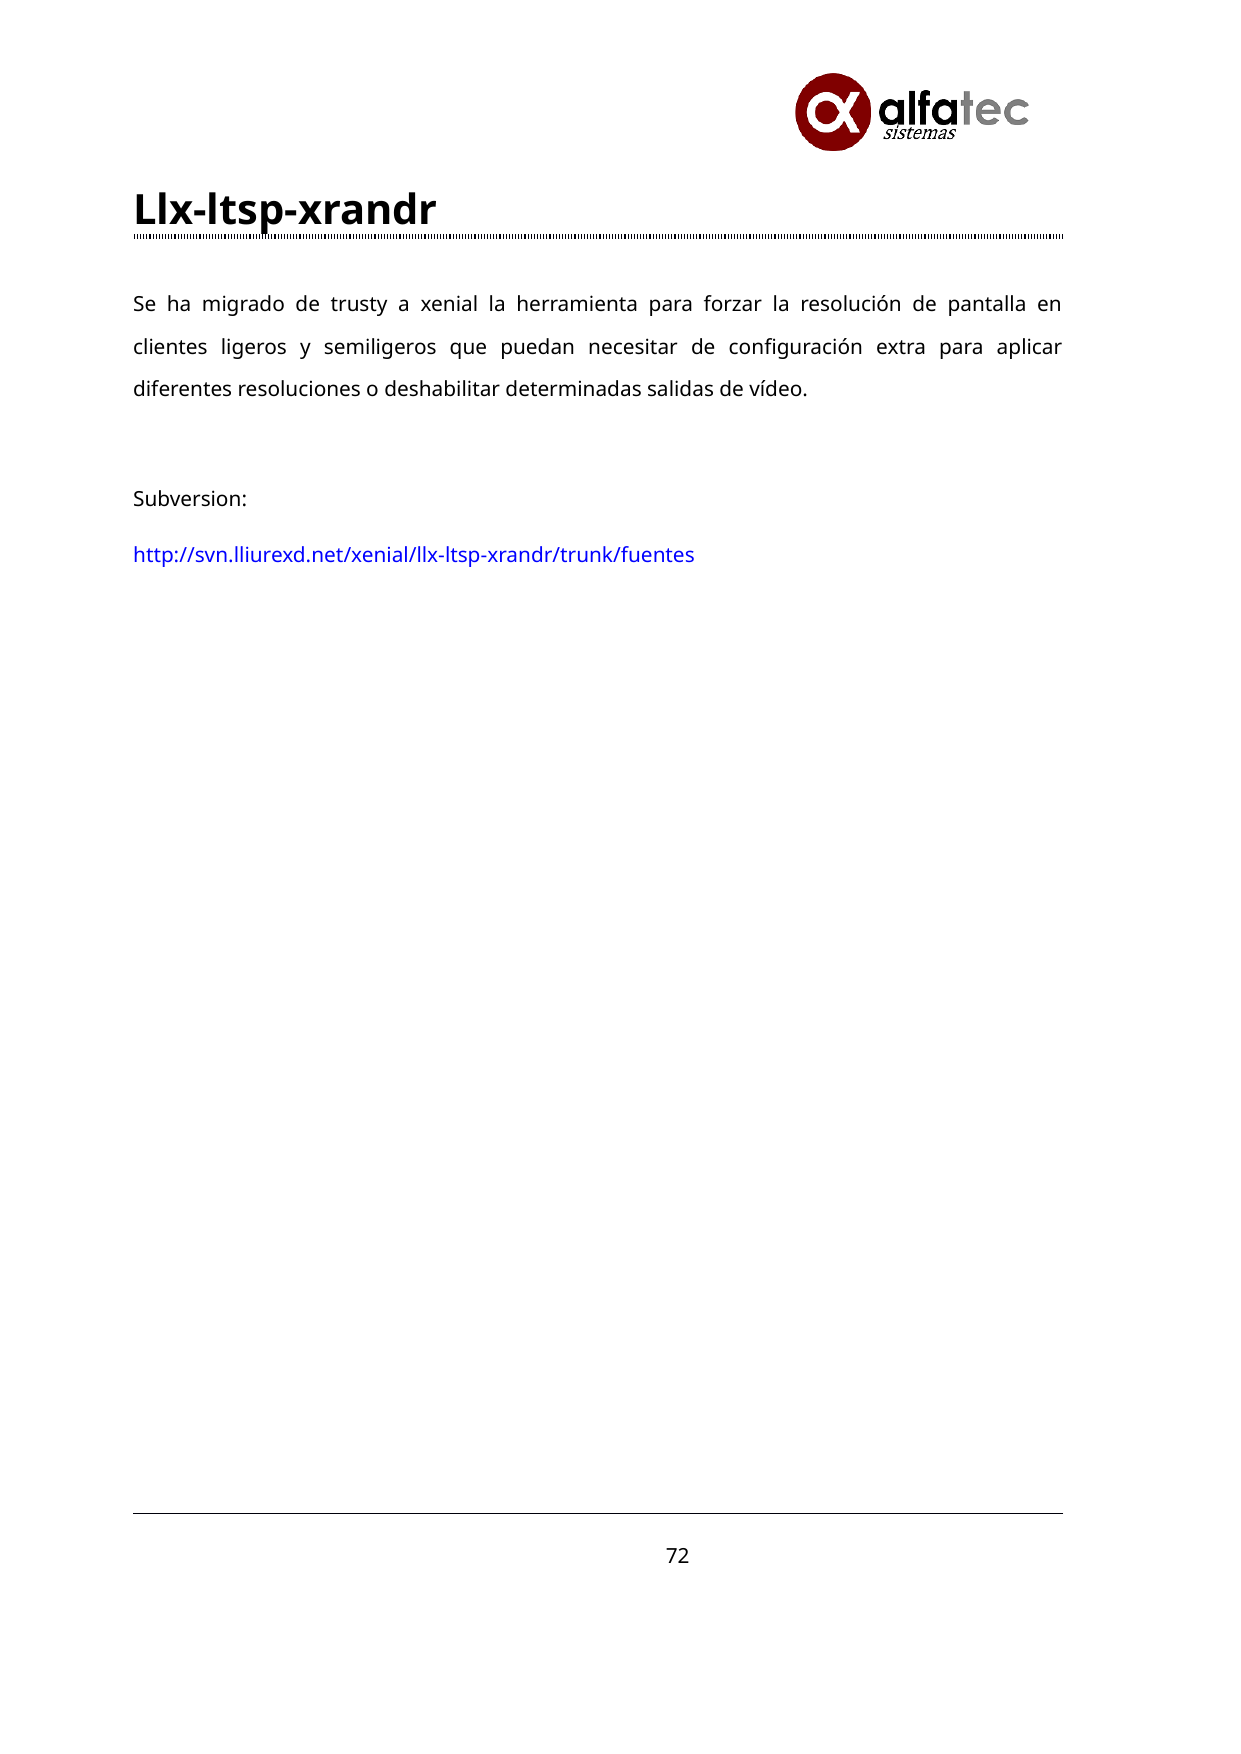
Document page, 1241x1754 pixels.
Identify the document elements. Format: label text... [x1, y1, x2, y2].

subtitle Llx-ltsp-xrandr [133, 191, 1063, 239]
text http://svn.lliurexd.net/xenial/llx-ltsp-xrandr/trunk/fuentes [133, 540, 1063, 568]
text Subversion: [133, 484, 1063, 513]
picture [795, 73, 1031, 151]
text Se ha migrado de trusty a xenial la herramienta para forzar la resolución de pantalla en clientes ligeros y semiligeros que puedan necesitar de configuración extra para aplicar diferentes resoluciones o deshabilitar determinadas salidas de vídeo. [133, 289, 1063, 403]
